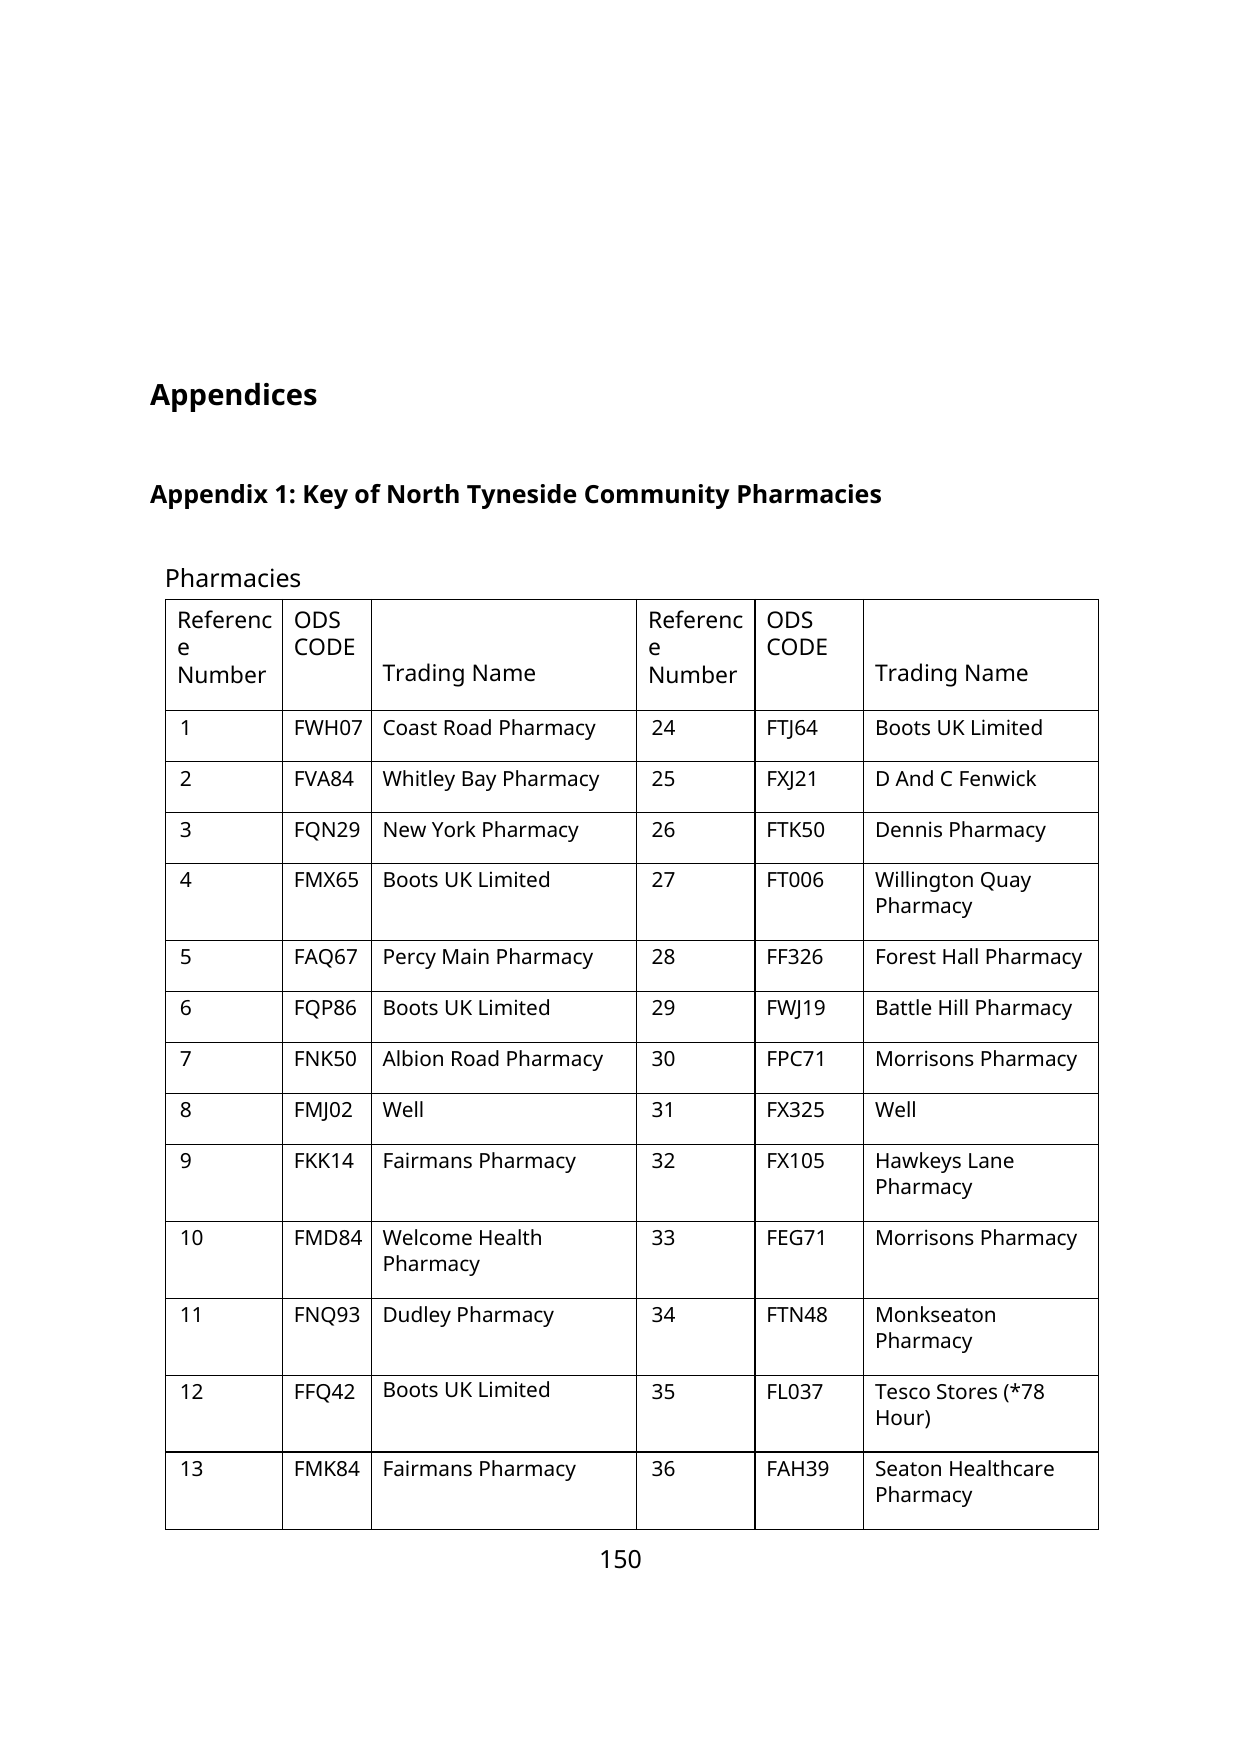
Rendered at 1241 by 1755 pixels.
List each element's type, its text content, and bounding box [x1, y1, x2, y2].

table_cell 10 [166, 1222, 282, 1298]
table_cell 31 [637, 1094, 754, 1144]
table_cell FF326 [756, 941, 863, 991]
table_cell FNQ93 [283, 1299, 371, 1374]
table_cell 33 [637, 1222, 754, 1298]
table_header Trading Name [864, 600, 1098, 710]
table_cell Albion Road Pharmacy [372, 1043, 636, 1093]
table_cell 27 [637, 864, 754, 940]
table_cell Well [372, 1094, 636, 1144]
table_cell Monkseaton Pharmacy [864, 1299, 1098, 1374]
table_cell FMJ02 [283, 1094, 371, 1144]
subtitle Appendices [150, 375, 1091, 414]
table_cell D And C Fenwick [864, 762, 1098, 812]
table_cell FAQ67 [283, 941, 371, 991]
table_cell FT006 [756, 864, 863, 940]
table_cell Whitley Bay Pharmacy [372, 762, 636, 812]
table_cell 9 [166, 1145, 282, 1221]
table_cell Fairmans Pharmacy [372, 1145, 636, 1221]
table_cell 5 [166, 941, 282, 991]
table_cell Willington Quay Pharmacy [864, 864, 1098, 940]
table_cell Forest Hall Pharmacy [864, 941, 1098, 991]
subtitle Appendix 1: Key of North Tyneside Community Pharmacies [150, 477, 1091, 511]
table_header Reference Number [637, 600, 754, 710]
table_cell FNK50 [283, 1043, 371, 1093]
table_cell FX105 [756, 1145, 863, 1221]
table_cell FEG71 [756, 1222, 863, 1298]
table_cell 34 [637, 1299, 754, 1374]
table_cell FTJ64 [756, 711, 863, 761]
table_cell FMD84 [283, 1222, 371, 1298]
table_cell FTN48 [756, 1299, 863, 1374]
table_cell 1 [166, 711, 282, 761]
table_cell FWH07 [283, 711, 371, 761]
table_cell 8 [166, 1094, 282, 1144]
table_cell Boots UK Limited [372, 864, 636, 940]
table_cell Well [864, 1094, 1098, 1144]
table_cell 25 [637, 762, 754, 812]
table_cell Coast Road Pharmacy [372, 711, 636, 761]
table_cell 7 [166, 1043, 282, 1093]
table_cell FL037 [756, 1376, 863, 1451]
table_cell Percy Main Pharmacy [372, 941, 636, 991]
table_header ODS CODE [283, 600, 371, 710]
table_cell 26 [637, 813, 754, 863]
table_cell Morrisons Pharmacy [864, 1043, 1098, 1093]
table_cell Fairmans Pharmacy [372, 1453, 636, 1528]
table_cell 2 [166, 762, 282, 812]
table_cell Dennis Pharmacy [864, 813, 1098, 863]
table_cell FX325 [756, 1094, 863, 1144]
table_header Trading Name [372, 600, 636, 710]
table_cell FVA84 [283, 762, 371, 812]
table_header Reference Number [166, 600, 282, 710]
table_cell Boots UK Limited [372, 992, 636, 1042]
table_cell 30 [637, 1043, 754, 1093]
table_cell FQN29 [283, 813, 371, 863]
table_cell 12 [166, 1376, 282, 1451]
table_cell Morrisons Pharmacy [864, 1222, 1098, 1298]
table_cell Battle Hill Pharmacy [864, 992, 1098, 1042]
table_cell FXJ21 [756, 762, 863, 812]
table_cell 4 [166, 864, 282, 940]
table_cell FAH39 [756, 1453, 863, 1528]
table_cell 32 [637, 1145, 754, 1221]
table_cell Welcome Health Pharmacy [372, 1222, 636, 1298]
table_cell Boots UK Limited [864, 711, 1098, 761]
table_cell FMX65 [283, 864, 371, 940]
table_cell New York Pharmacy [372, 813, 636, 863]
table_cell FMK84 [283, 1453, 371, 1528]
text Pharmacies [164, 560, 1091, 594]
table_cell FKK14 [283, 1145, 371, 1221]
table_cell 13 [166, 1453, 282, 1528]
table_cell FWJ19 [756, 992, 863, 1042]
table_cell 35 [637, 1376, 754, 1451]
table_cell 11 [166, 1299, 282, 1374]
table_cell Hawkeys Lane Pharmacy [864, 1145, 1098, 1221]
table_cell 36 [637, 1453, 754, 1528]
table_header ODS CODE [756, 600, 863, 710]
table_cell FPC71 [756, 1043, 863, 1093]
table_cell FQP86 [283, 992, 371, 1042]
table_cell FFQ42 [283, 1376, 371, 1451]
table_cell 29 [637, 992, 754, 1042]
table_cell 6 [166, 992, 282, 1042]
table_cell 3 [166, 813, 282, 863]
table_cell Dudley Pharmacy [372, 1299, 636, 1374]
table_cell Tesco Stores (*78 Hour) [864, 1376, 1098, 1451]
table_cell FTK50 [756, 813, 863, 863]
table_cell 24 [637, 711, 754, 761]
table_cell Seaton Healthcare Pharmacy [864, 1453, 1098, 1528]
table_cell 28 [637, 941, 754, 991]
table_cell Boots UK Limited [372, 1376, 636, 1451]
